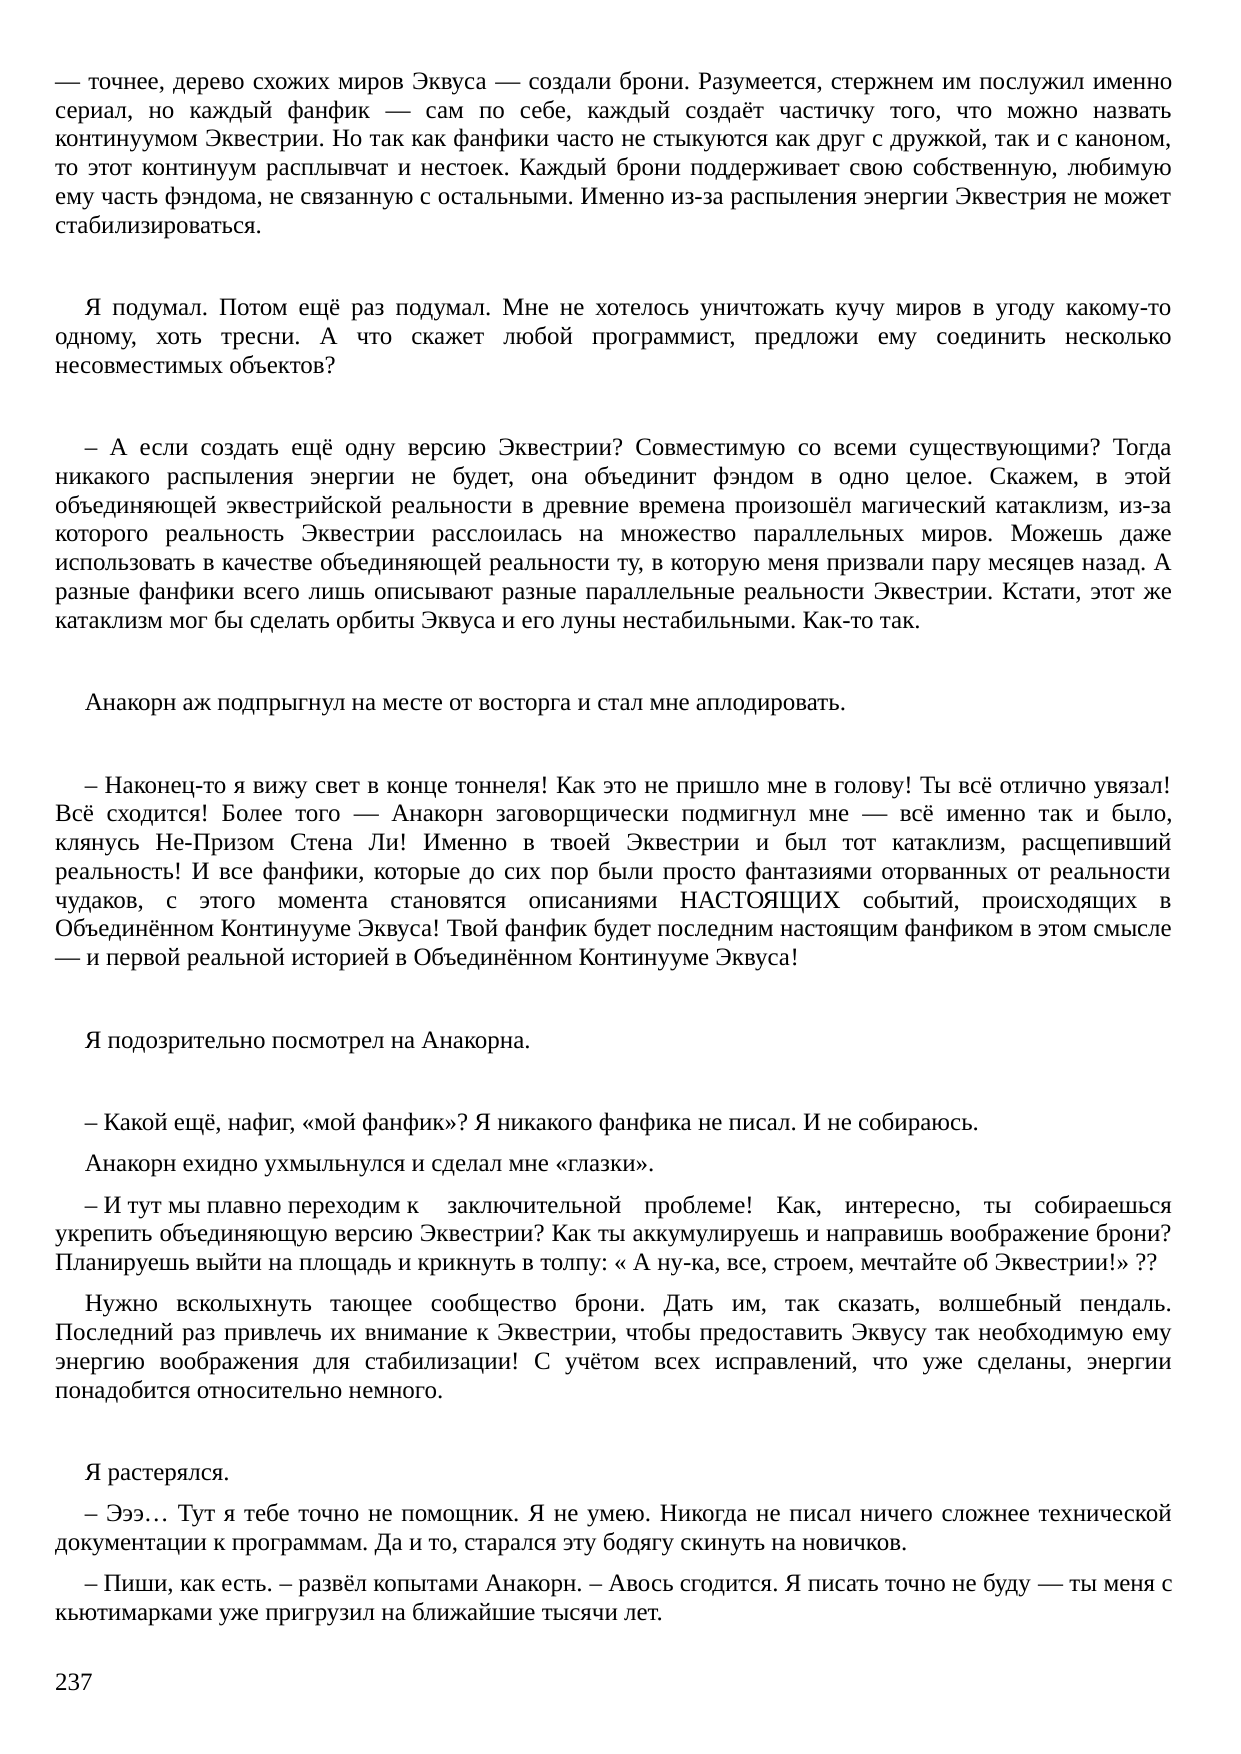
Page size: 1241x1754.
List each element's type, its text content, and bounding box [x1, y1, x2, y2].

text – А если создать ещё одну версию Эквестрии? Совместимую со всеми существующими? Тогда никакого распыления энергии не будет, она объединит фэндом в одно целое. Скажем, в этой объединяющей эквестрийской реальности в древние времена произошёл магический катаклизм, из-за которого реальность Эквестрии расслоилась на множество параллельных миров. Можешь даже использовать в качестве объединяющей реальности ту, в которую меня призвали пару месяцев назад. А разные фанфики всего лишь описывают разные параллельные реальности Эквестрии. Кстати, этот же катаклизм мог бы сделать орбиты Эквуса и его луны нестабильными. Как-то так. [55, 432, 1173, 633]
text – Пиши, как есть. – развёл копытами Анакорн. – Авось сгодится. Я писать точно не буду — ты меня с кьютимарками уже пригрузил на ближайшие тысячи лет. [55, 1568, 1173, 1626]
text – Наконец-то я вижу свет в конце тоннеля! Как это не пришло мне в голову! Ты всё отлично увязал! Всё сходится! Более того — Анакорн заговорщически подмигнул мне — всё именно так и было, клянусь Не-Призом Стена Ли! Именно в твоей Эквестрии и был тот катаклизм, расщепивший реальность! И все фанфики, которые до сих пор были просто фантазиями оторванных от реальности чудаков, с этого момента становятся описаниями НАСТОЯЩИХ событий, происходящих в Объединённом Континууме Эквуса! Твой фанфик будет последним настоящим фанфиком в этом смысле — и первой реальной историей в Объединённом Континууме Эквуса! [55, 770, 1173, 971]
text Анакорн аж подпрыгнул на месте от восторга и стал мне аплодировать. [55, 687, 1173, 716]
text Я подозрительно посмотрел на Анакорна. [55, 1025, 1173, 1053]
text Я растерялся. [55, 1457, 1173, 1486]
text – Какой ещё, нафиг, «мой фанфик»? Я никакого фанфика не писал. И не собираюсь. [55, 1107, 1173, 1136]
text — точнее, дерево схожих миров Эквуса — создали брони. Разумеется, стержнем им послужил именно сериал, но каждый фанфик — сам по себе, каждый создаёт частичку того, что можно назвать континуумом Эквестрии. Но так как фанфики часто не стыкуются как друг с дружкой, так и с каноном, то этот континуум расплывчат и нестоек. Каждый брони поддерживает свою собственную, любимую ему часть фэндома, не связанную с остальными. Именно из-за распыления энергии Эквестрия не может стабилизироваться. [55, 66, 1173, 238]
text – Эээ… Тут я тебе точно не помощник. Я не умею. Никогда не писал ничего сложнее технической документации к программам. Да и то, старался эту бодягу скинуть на новичков. [55, 1498, 1173, 1556]
text Нужно всколыхнуть тающее сообщество брони. Дать им, так сказать, волшебный пендаль. Последний раз привлечь их внимание к Эквестрии, чтобы предоставить Эквусу так необходимую ему энергию воображения для стабилизации! С учётом всех исправлений, что уже сделаны, энергии понадобится относительно немного. [55, 1288, 1173, 1403]
text Я подумал. Потом ещё раз подумал. Мне не хотелось уничтожать кучу миров в угоду какому-то одному, хоть тресни. А что скажет любой программист, предложи ему соединить несколько несовместимых объектов? [55, 292, 1173, 378]
text Анакорн ехидно ухмыльнулся и сделал мне «глазки». [55, 1148, 1173, 1177]
text – И тут мы плавно переходим к заключительной проблеме! Как, интересно, ты собираешься укрепить объединяющую версию Эквестрии? Как ты аккумулируешь и направишь воображение брони? Планируешь выйти на площадь и крикнуть в толпу: « А ну-ка, все, строем, мечтайте об Эквестрии!» ?? [55, 1190, 1173, 1276]
